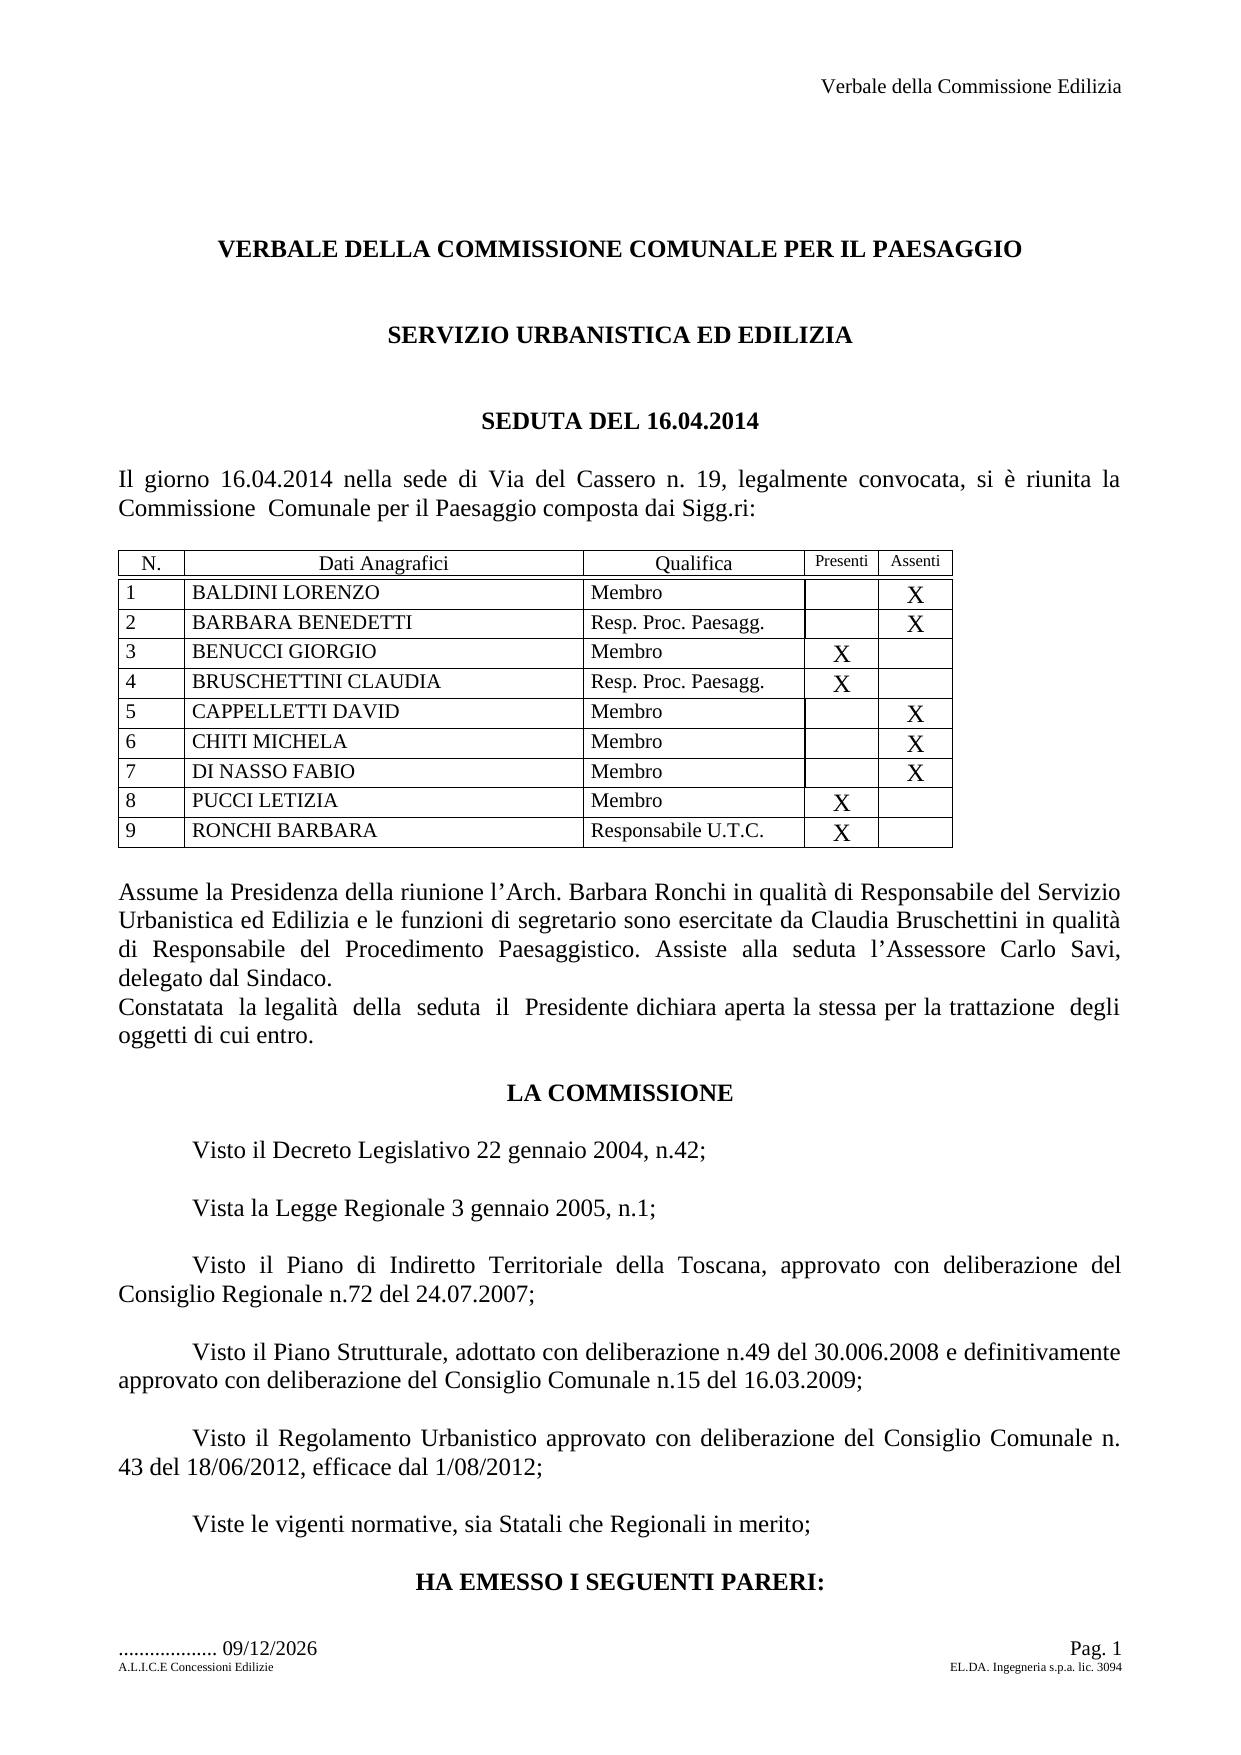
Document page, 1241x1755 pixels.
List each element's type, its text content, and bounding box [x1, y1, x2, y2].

table_cell X [879, 610, 952, 638]
table_header Qualifica [584, 551, 804, 575]
table_cell X [805, 669, 878, 698]
table_cell BRUSCHETTINI CLAUDIA [185, 669, 583, 698]
table_header [953, 550, 1007, 575]
table_cell [806, 699, 878, 728]
table_cell Membro [584, 788, 804, 817]
table_cell 2 [119, 610, 184, 638]
table_cell X [805, 639, 878, 668]
text Visto il Decreto Legislativo 22 gennaio 2004, n.42; [118, 1135, 1122, 1164]
table_cell [953, 817, 1007, 847]
table_cell [952, 575, 1007, 579]
text Visto il Regolamento Urbanistico approvato con deliberazione del Consiglio Comunale n. 43 del 18/06/2012, efficace dal 1/08/2012; [118, 1423, 1122, 1480]
table_cell [879, 818, 952, 847]
table_cell CHITI MICHELA [185, 729, 583, 757]
text Constatata la legalità della seduta il Presidente dichiara aperta la stessa per la trattazione degli oggetti di cui entro. [118, 992, 1122, 1049]
table_cell RONCHI BARBARA [185, 818, 583, 847]
text Vista la Legge Regionale 3 gennaio 2005, n.1; [118, 1193, 1122, 1222]
table_cell BENUCCI GIORGIO [185, 639, 583, 668]
text Visto il Piano di Indiretto Territoriale della Toscana, approvato con deliberazione del Consiglio Regionale n.72 del 24.07.2007; [118, 1250, 1122, 1308]
table_cell 5 [119, 699, 184, 728]
table_cell [953, 758, 1007, 787]
table_cell PUCCI LETIZIA [185, 788, 583, 817]
table_cell Membro [584, 639, 804, 668]
table_cell [953, 728, 1007, 757]
text SEDUTA DEL 16.04.2014 [118, 406, 1122, 435]
table_header N. [119, 551, 184, 575]
table_cell 7 [119, 759, 184, 787]
table_cell [879, 788, 952, 817]
table_cell [806, 759, 878, 787]
table_cell 1 [119, 580, 184, 608]
table_cell [953, 668, 1007, 698]
table_cell X [879, 580, 952, 608]
table_cell [806, 610, 878, 638]
table_cell [806, 580, 878, 608]
table_cell X [879, 729, 952, 757]
table_cell Resp. Proc. Paesagg. [584, 669, 804, 698]
table_cell 9 [119, 818, 184, 847]
table_cell Responsabile U.T.C. [584, 818, 804, 847]
table_cell CAPPELLETTI DAVID [185, 699, 583, 728]
table_cell BALDINI LORENZO [185, 580, 583, 608]
table_cell 3 [119, 639, 184, 668]
text Il giorno 16.04.2014 nella sede di Via del Cassero n. 19, legalmente convocata, si è riunita la Commissione Comunale per il Paesaggio composta dai Sigg.ri: [118, 464, 1122, 521]
table_cell 4 [119, 669, 184, 698]
table_cell Membro [584, 699, 804, 728]
table_header Presenti [805, 551, 878, 575]
table_cell Resp. Proc. Paesagg. [584, 610, 804, 638]
table_header Assenti [879, 551, 952, 575]
table_cell [953, 787, 1007, 817]
table_cell [879, 639, 952, 668]
table_cell [953, 579, 1007, 608]
text SERVIZIO URBANISTICA ED EDILIZIA [118, 320, 1122, 349]
table_cell X [805, 818, 878, 847]
table_cell BARBARA BENEDETTI [185, 610, 583, 638]
table_cell Membro [584, 759, 804, 787]
table_cell Membro [584, 580, 804, 608]
table_cell X [879, 699, 952, 728]
text Assume la Presidenza della riunione l’Arch. Barbara Ronchi in qualità di Responsabile del Servizio Urbanistica ed Edilizia e le funzioni di segretario sono esercitate da Claudia Bruschettini in qualità di Responsabile del Procedimento Paesaggistico. Assiste alla seduta l’Assessore Carlo Savi, delegato dal Sindaco. [118, 877, 1122, 992]
table_cell X [805, 788, 878, 817]
table_cell 6 [119, 729, 184, 757]
table_cell DI NASSO FABIO [185, 759, 583, 787]
table_cell Membro [584, 729, 804, 757]
table_header Dati Anagrafici [185, 551, 583, 575]
table_cell [806, 729, 878, 757]
text Viste le vigenti normative, sia Statali che Regionali in merito; [118, 1509, 1122, 1538]
table_cell [879, 669, 952, 698]
table_cell 8 [119, 788, 184, 817]
text LA COMMISSIONE [118, 1078, 1122, 1107]
table_cell [953, 638, 1007, 668]
table_cell [953, 609, 1007, 638]
text Visto il Piano Strutturale, adottato con deliberazione n.49 del 30.006.2008 e definitivamente approvato con deliberazione del Consiglio Comunale n.15 del 16.03.2009; [118, 1337, 1122, 1394]
table_cell X [879, 759, 952, 787]
table_cell [953, 698, 1007, 728]
text HA EMESSO I SEGUENTI PARERI: [118, 1567, 1122, 1595]
text VERBALE DELLA COMMISSIONE COMUNALE PER IL PAESAGGIO [118, 234, 1122, 263]
